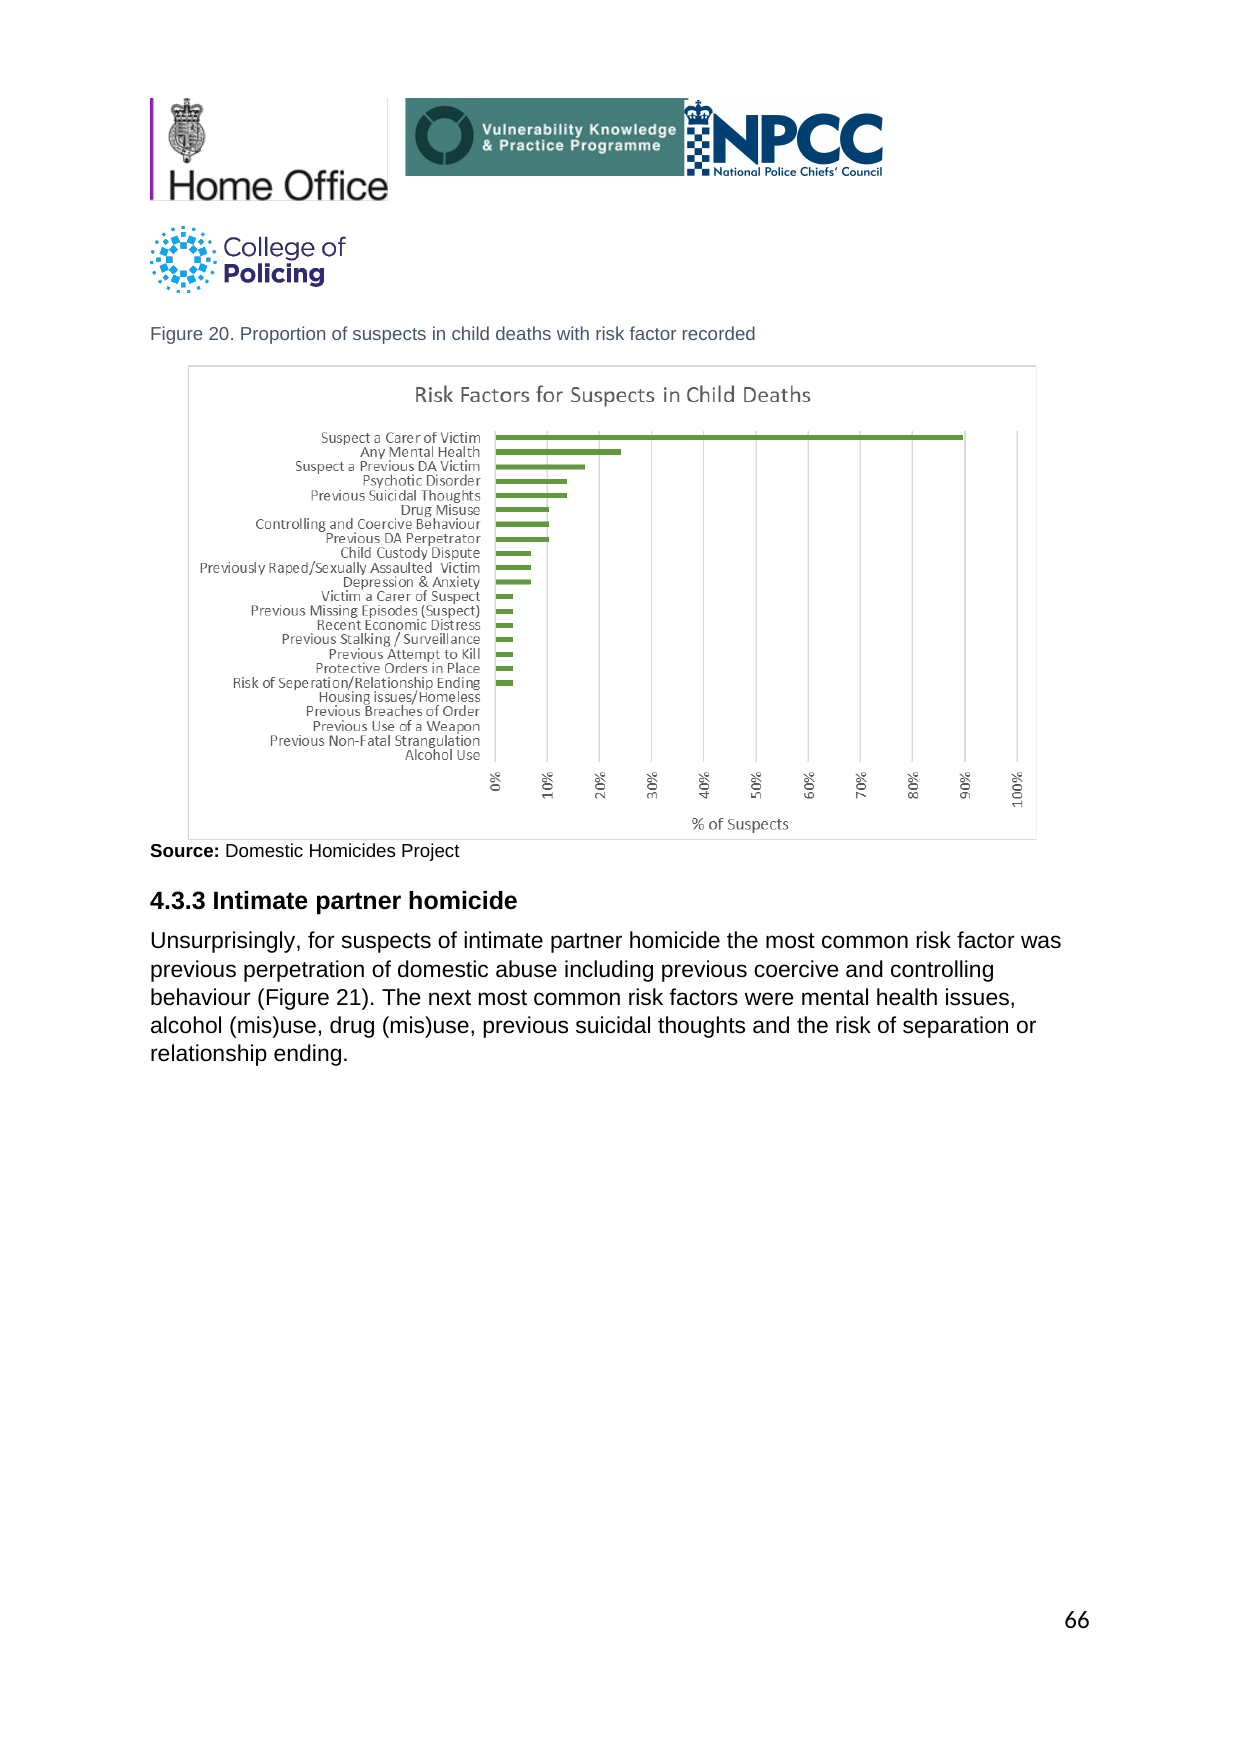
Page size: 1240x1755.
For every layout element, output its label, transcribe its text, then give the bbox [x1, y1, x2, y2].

text Source: Domestic Homicides Project [150, 840, 1089, 861]
subtitle 4.3.3 Intimate partner homicide [150, 886, 1089, 915]
text Unsurprisingly, for suspects of intimate partner homicide the most common risk factor was previous perpetration of domestic abuse including previous coercive and controlling behaviour (Figure 21). The next most common risk factors were mental health issues, alcohol (mis)use, drug (mis)use, previous suicidal thoughts and the risk of separation or relationship ending. [150, 927, 1089, 1066]
text Figure 20. Proportion of suspects in child deaths with risk factor recorded [150, 323, 1089, 344]
